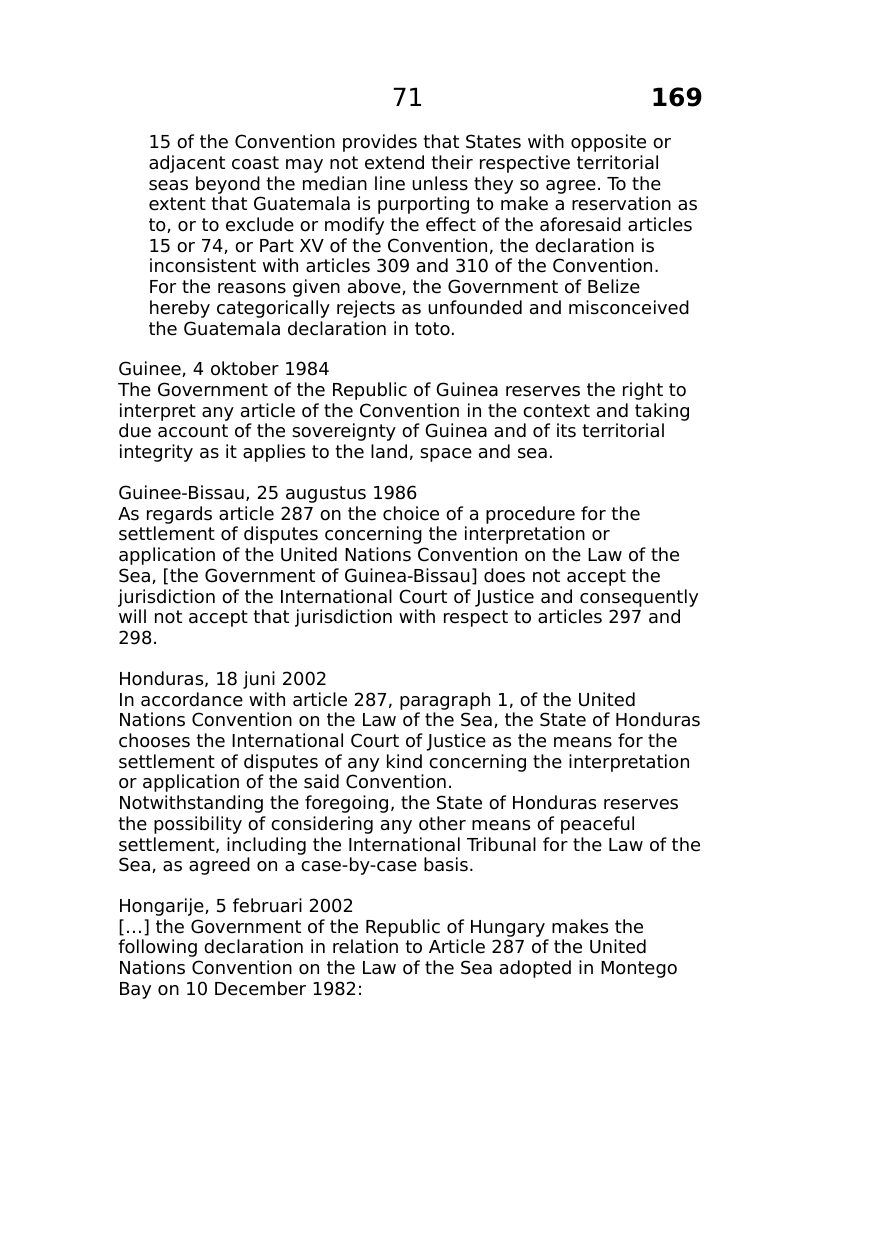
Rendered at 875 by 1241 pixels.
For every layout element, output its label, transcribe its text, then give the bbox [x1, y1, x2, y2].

text Hongarije, 5 februari 2002 [118, 896, 703, 917]
text The Government of the Republic of Guinea reserves the right to interpret any article of the Convention in the context and taking due account of the sovereignty of Guinea and of its territorial integrity as it applies to the land, space and sea. [118, 380, 703, 463]
text Guinee-Bissau, 25 augustus 1986 [118, 483, 703, 503]
text Honduras, 18 juni 2002 [118, 669, 703, 689]
text […] the Government of the Republic of Hungary makes the following declaration in relation to Article 287 of the United Nations Convention on the Law of the Sea adopted in Montego Bay on 10 December 1982: [118, 917, 703, 999]
text Notwithstanding the foregoing, the State of Honduras reserves the possibility of considering any other means of peaceful settlement, including the International Tribunal for the Law of the Sea, as agreed on a case-by-case basis. [118, 793, 703, 876]
text As regards article 287 on the choice of a procedure for the settlement of disputes concerning the interpretation or application of the United Nations Convention on the Law of the Sea, [the Government of Guinea-Bissau] does not accept the jurisdiction of the International Court of Justice and consequently will not accept that jurisdiction with respect to articles 297 and 298. [118, 503, 703, 649]
text In accordance with article 287, paragraph 1, of the United Nations Convention on the Law of the Sea, the State of Honduras chooses the International Court of Justice as the means for the settlement of disputes of any kind concerning the interpretation or application of the said Convention. [118, 689, 703, 793]
text 15 of the Convention provides that States with opposite or adjacent coast may not extend their respective territorial seas beyond the median line unless they so agree. To the extent that Guatemala is purporting to make a reservation as to, or to exclude or modify the effect of the aforesaid articles 15 or 74, or Part XV of the Convention, the declaration is inconsistent with articles 309 and 310 of the Convention. [148, 132, 703, 277]
text Guinee, 4 oktober 1984 [118, 359, 703, 380]
text For the reasons given above, the Government of Belize hereby categorically rejects as unfounded and misconceived the Guatemala declaration in toto. [148, 277, 703, 339]
